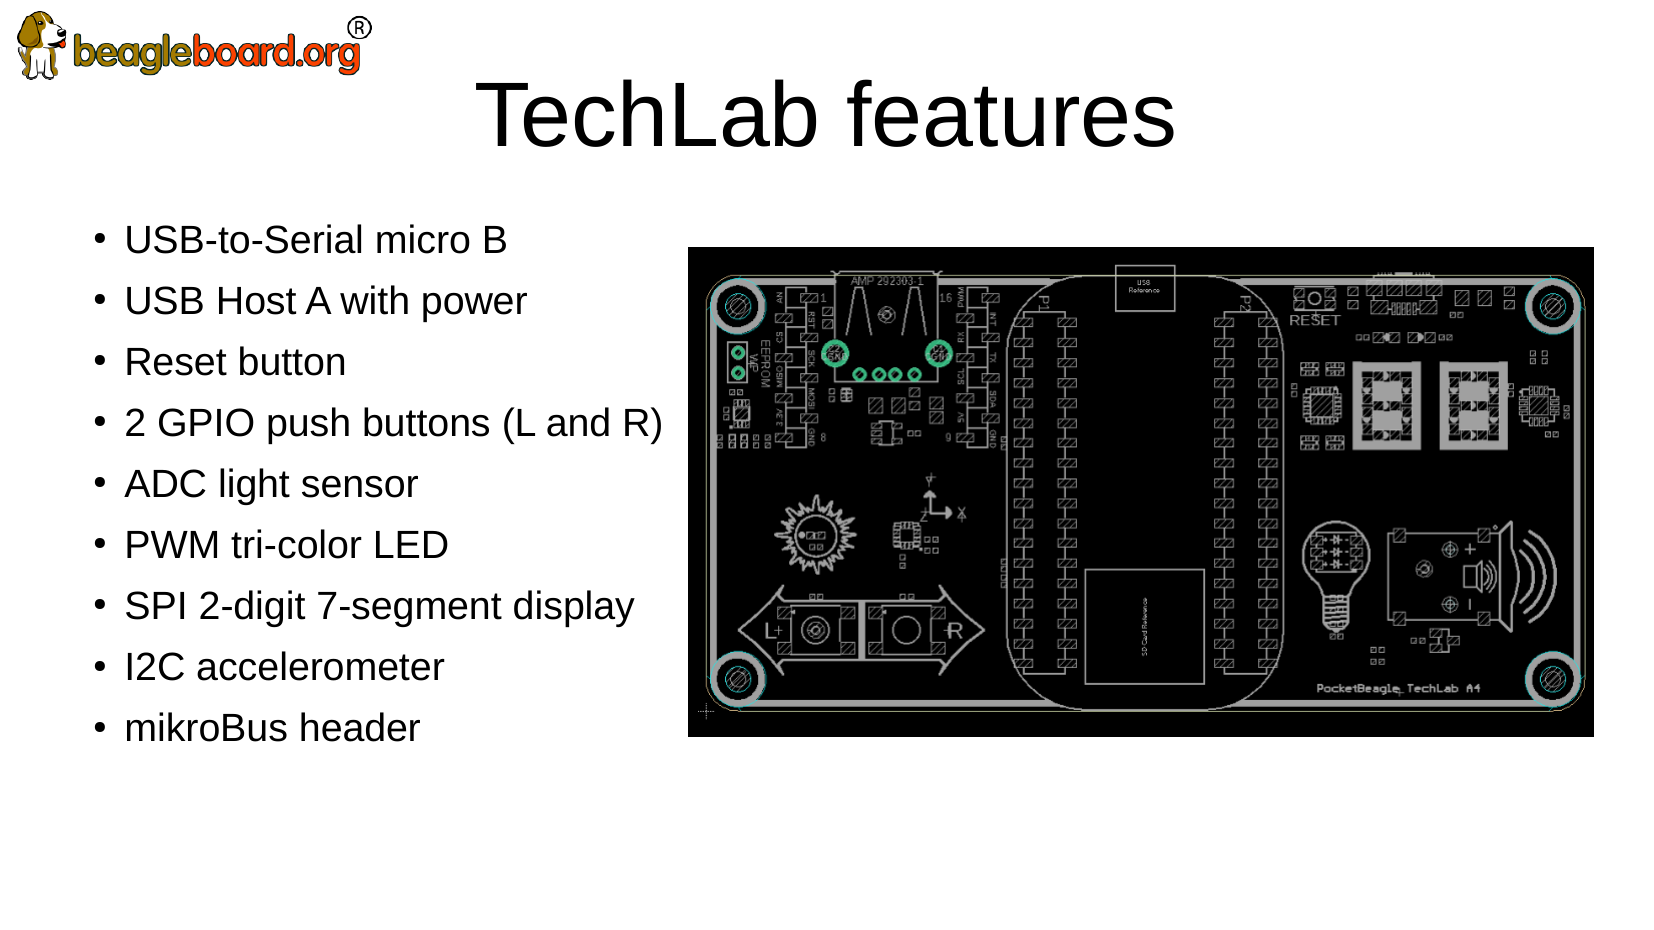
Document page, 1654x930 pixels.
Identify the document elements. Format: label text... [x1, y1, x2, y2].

picture [688, 247, 1594, 738]
list USB-to-Serial micro B USB Host A with power Reset button 2 GPIO push buttons (L and R) ADC light sensor PWM tri-color LED SPI 2-digit 7-segment display I2C accelerometer mikroBus header [82, 217, 1571, 757]
picture [17, 11, 372, 80]
title TechLab features [82, 37, 1571, 193]
